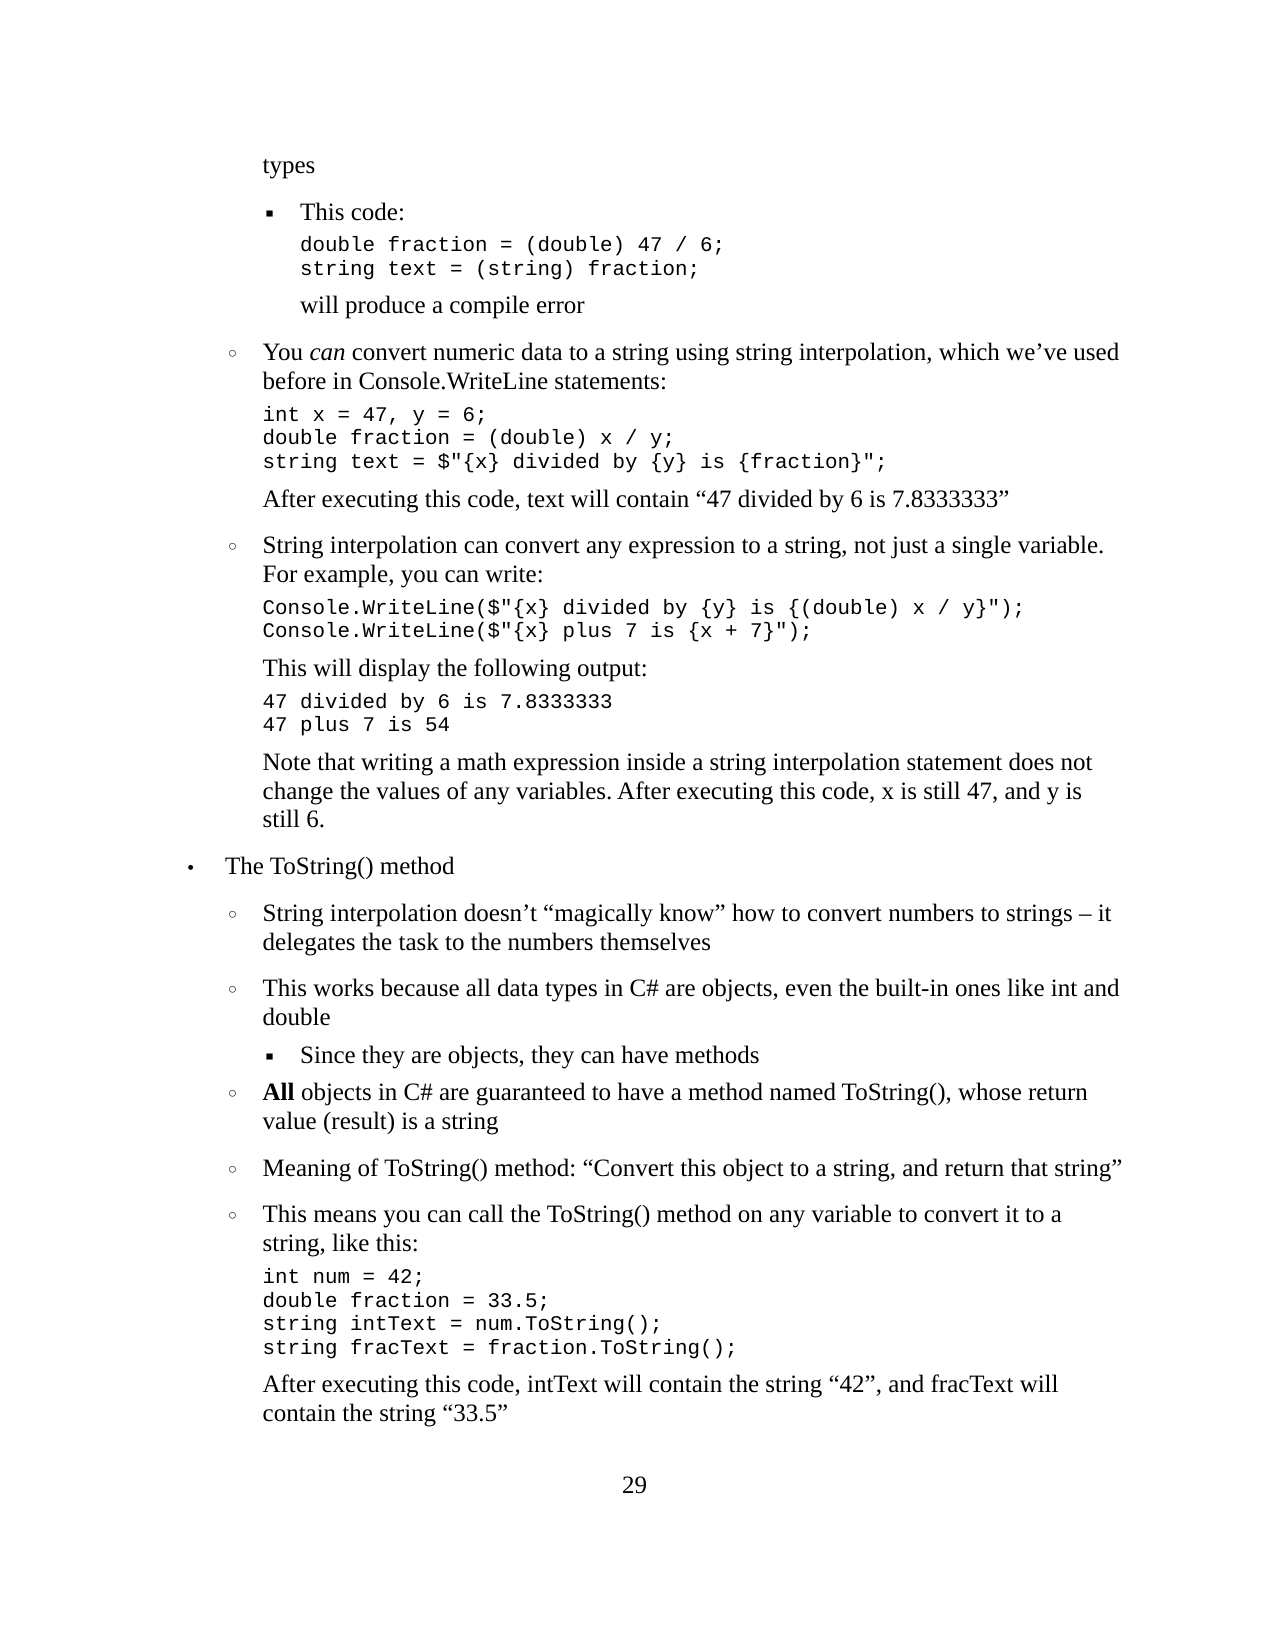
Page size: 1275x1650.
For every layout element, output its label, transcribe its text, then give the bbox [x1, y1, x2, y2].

list This code: [262, 197, 1125, 225]
list double fraction = (double) x / y; [225, 427, 1125, 451]
list string text = (string) fraction; [262, 258, 1125, 282]
list Console.WriteLine($"{x} plus 7 is {x + 7}"); [225, 620, 1125, 644]
list int num = 42; [225, 1266, 1125, 1289]
list int x = 47, y = 6; [225, 404, 1125, 427]
list This means you can call the ToString() method on any variable to convert it to a string, like this: [225, 1199, 1125, 1257]
list Since they are objects, they can have methods [262, 1040, 1125, 1068]
list String interpolation doesn’t “magically know” how to convert numbers to strings – it delegates the task to the numbers themselves [225, 898, 1125, 955]
list Meaning of ToString() method: “Convert this object to a string, and return that string” [225, 1153, 1125, 1182]
list After executing this code, intText will contain the string “42”, and fracText will contain the string “33.5” [225, 1369, 1125, 1427]
list string text = $"{x} divided by {y} is {fraction}"; [225, 451, 1125, 475]
list You can convert numeric data to a string using string interpolation, which we’ve used before in Console.WriteLine statements: [225, 337, 1125, 395]
list This works because all data types in C# are objects, even the built-in ones like int and double [225, 973, 1125, 1031]
list double fraction = (double) 47 / 6; [262, 234, 1125, 258]
list All objects in C# are guaranteed to have a method named ToString(), whose return value (result) is a string [225, 1077, 1125, 1135]
list String interpolation can convert any expression to a string, not just a single variable. For example, you can write: [225, 530, 1125, 588]
list 47 divided by 6 is 7.8333333 [225, 691, 1125, 714]
list Note that writing a math expression inside a string interpolation statement does not change the values of any variables. After executing this code, x is still 47, and y is still 6. [225, 747, 1125, 833]
list string fracText = fraction.ToString(); [225, 1337, 1125, 1361]
list Console.WriteLine($"{x} divided by {y} is {(double) x / y}"); [225, 597, 1125, 620]
list types [225, 150, 1125, 179]
list 47 plus 7 is 54 [225, 714, 1125, 738]
list will produce a compile error [262, 291, 1125, 319]
list double fraction = 33.5; [225, 1289, 1125, 1313]
list The ToString() method [187, 851, 1125, 880]
list string intText = num.ToString(); [225, 1313, 1125, 1337]
list This will display the following output: [225, 653, 1125, 682]
list After executing this code, text will contain “47 divided by 6 is 7.8333333” [225, 484, 1125, 512]
